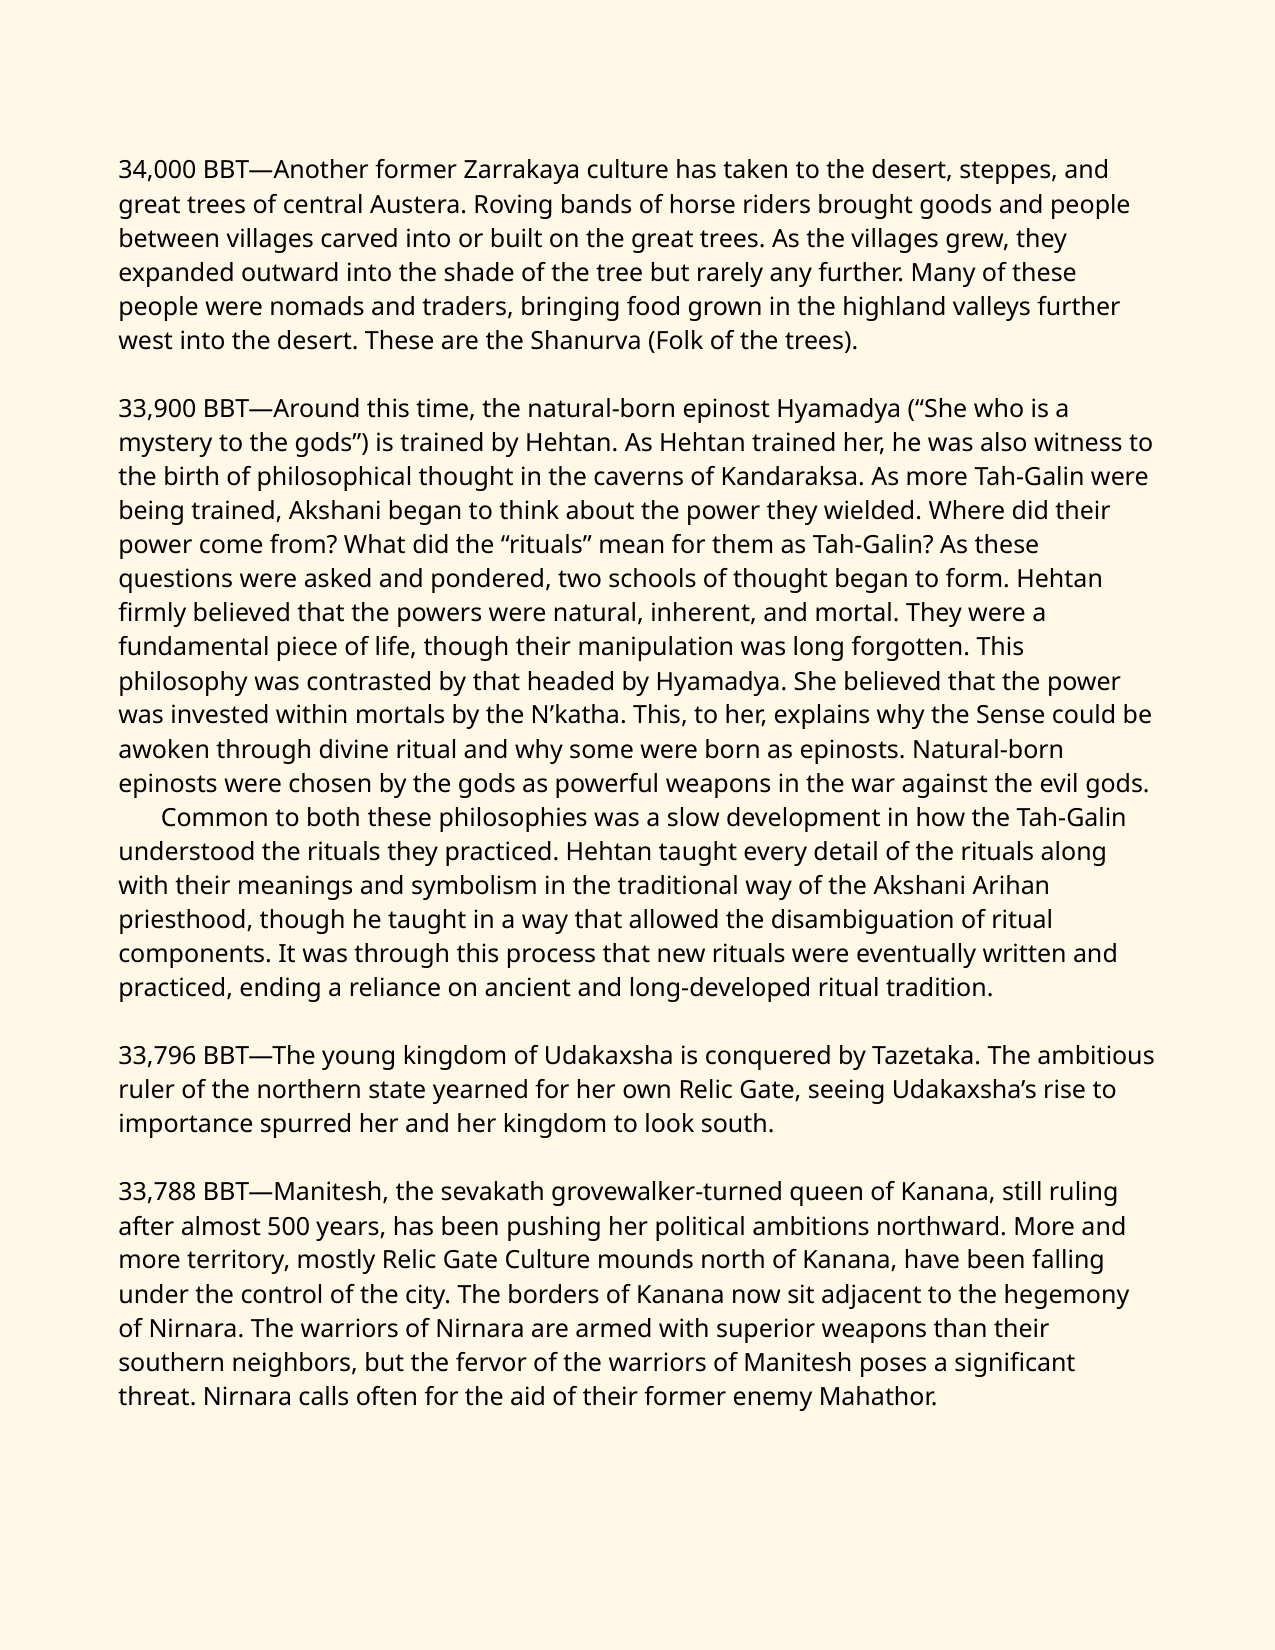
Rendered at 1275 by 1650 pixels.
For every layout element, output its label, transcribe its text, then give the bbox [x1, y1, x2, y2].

text 33,796 BBT—The young kingdom of Udakaxsha is conquered by Tazetaka. The ambitious ruler of the northern state yearned for her own Relic Gate, seeing Udakaxsha’s rise to importance spurred her and her kingdom to look south. [118, 1038, 1157, 1140]
text 33,788 BBT—Manitesh, the sevakath grovewalker-turned queen of Kanana, still ruling after almost 500 years, has been pushing her political ambitions northward. More and more territory, mostly Relic Gate Culture mounds north of Kanana, have been falling under the control of the city. The borders of Kanana now sit adjacent to the hegemony of Nirnara. The warriors of Nirnara are armed with superior weapons than their southern neighbors, but the fervor of the warriors of Manitesh poses a significant threat. Nirnara calls often for the aid of their former enemy Mahathor. [118, 1174, 1157, 1412]
text 33,900 BBT—Around this time, the natural-born epinost Hyamadya (“She who is a mystery to the gods”) is trained by Hehtan. As Hehtan trained her, he was also witness to the birth of philosophical thought in the caverns of Kandaraksa. As more Tah-Galin were being trained, Akshani began to think about the power they wielded. Where did their power come from? What did the “rituals” mean for them as Tah-Galin? As these questions were asked and pondered, two schools of thought began to form. Hehtan firmly believed that the powers were natural, inherent, and mortal. They were a fundamental piece of life, though their manipulation was long forgotten. This philosophy was contrasted by that headed by Hyamadya. She believed that the power was invested within mortals by the N’katha. This, to her, explains why the Sense could be awoken through divine ritual and why some were born as epinosts. Natural-born epinosts were chosen by the gods as powerful weapons in the war against the evil gods. [118, 391, 1157, 799]
text 34,000 BBT—Another former Zarrakaya culture has taken to the desert, steppes, and great trees of central Austera. Roving bands of horse riders brought goods and people between villages carved into or built on the great trees. As the villages grew, they expanded outward into the shade of the tree but rarely any further. Many of these people were nomads and traders, bringing food grown in the highland valleys further west into the desert. These are the Shanurva (Folk of the trees). [118, 152, 1157, 357]
text Common to both these philosophies was a slow development in how the Tah-Galin understood the rituals they practiced. Hehtan taught every detail of the rituals along with their meanings and symbolism in the traditional way of the Akshani Arihan priesthood, though he taught in a way that allowed the disambiguation of ritual components. It was through this process that new rituals were eventually written and practiced, ending a reliance on ancient and long-developed ritual tradition. [118, 799, 1157, 1004]
